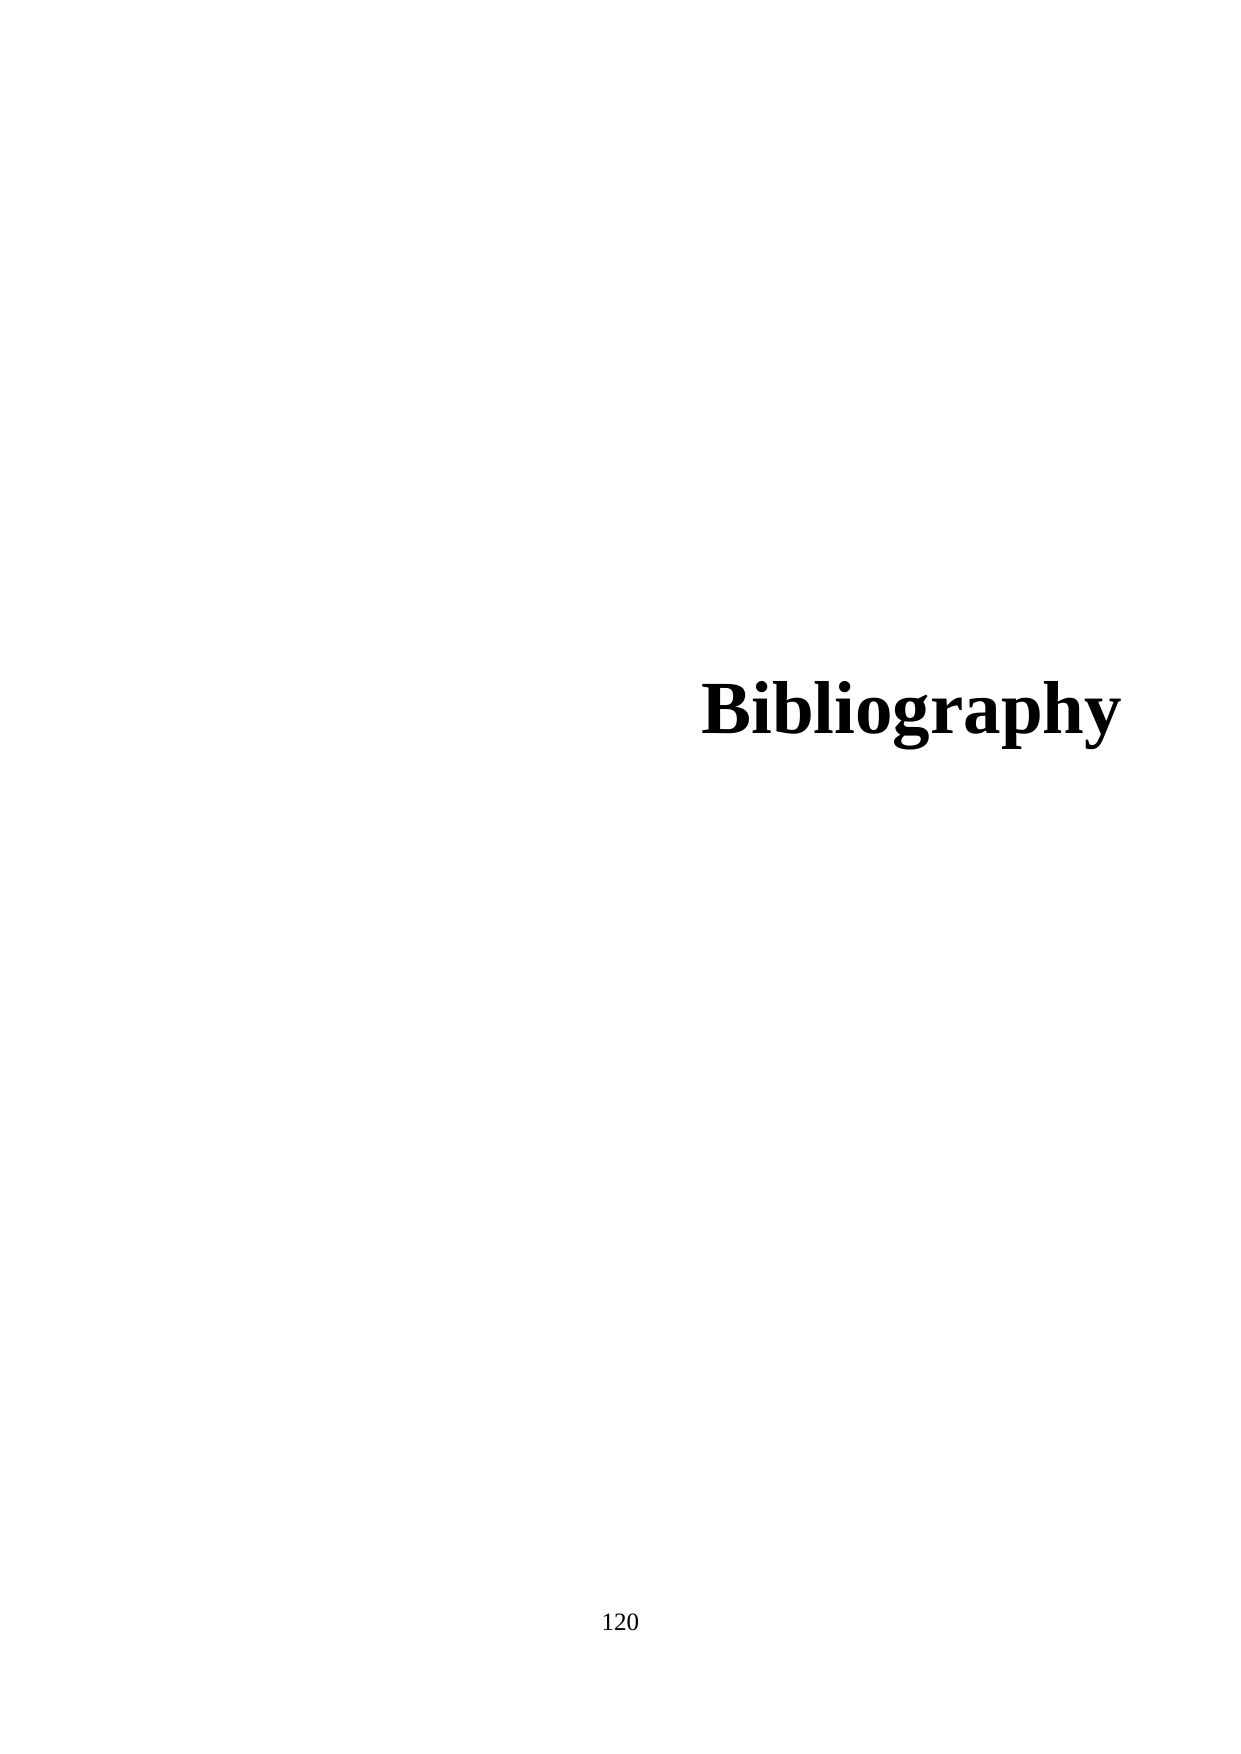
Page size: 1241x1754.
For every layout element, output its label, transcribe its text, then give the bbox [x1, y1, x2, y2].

subtitle Bibliography [118, 663, 1122, 749]
